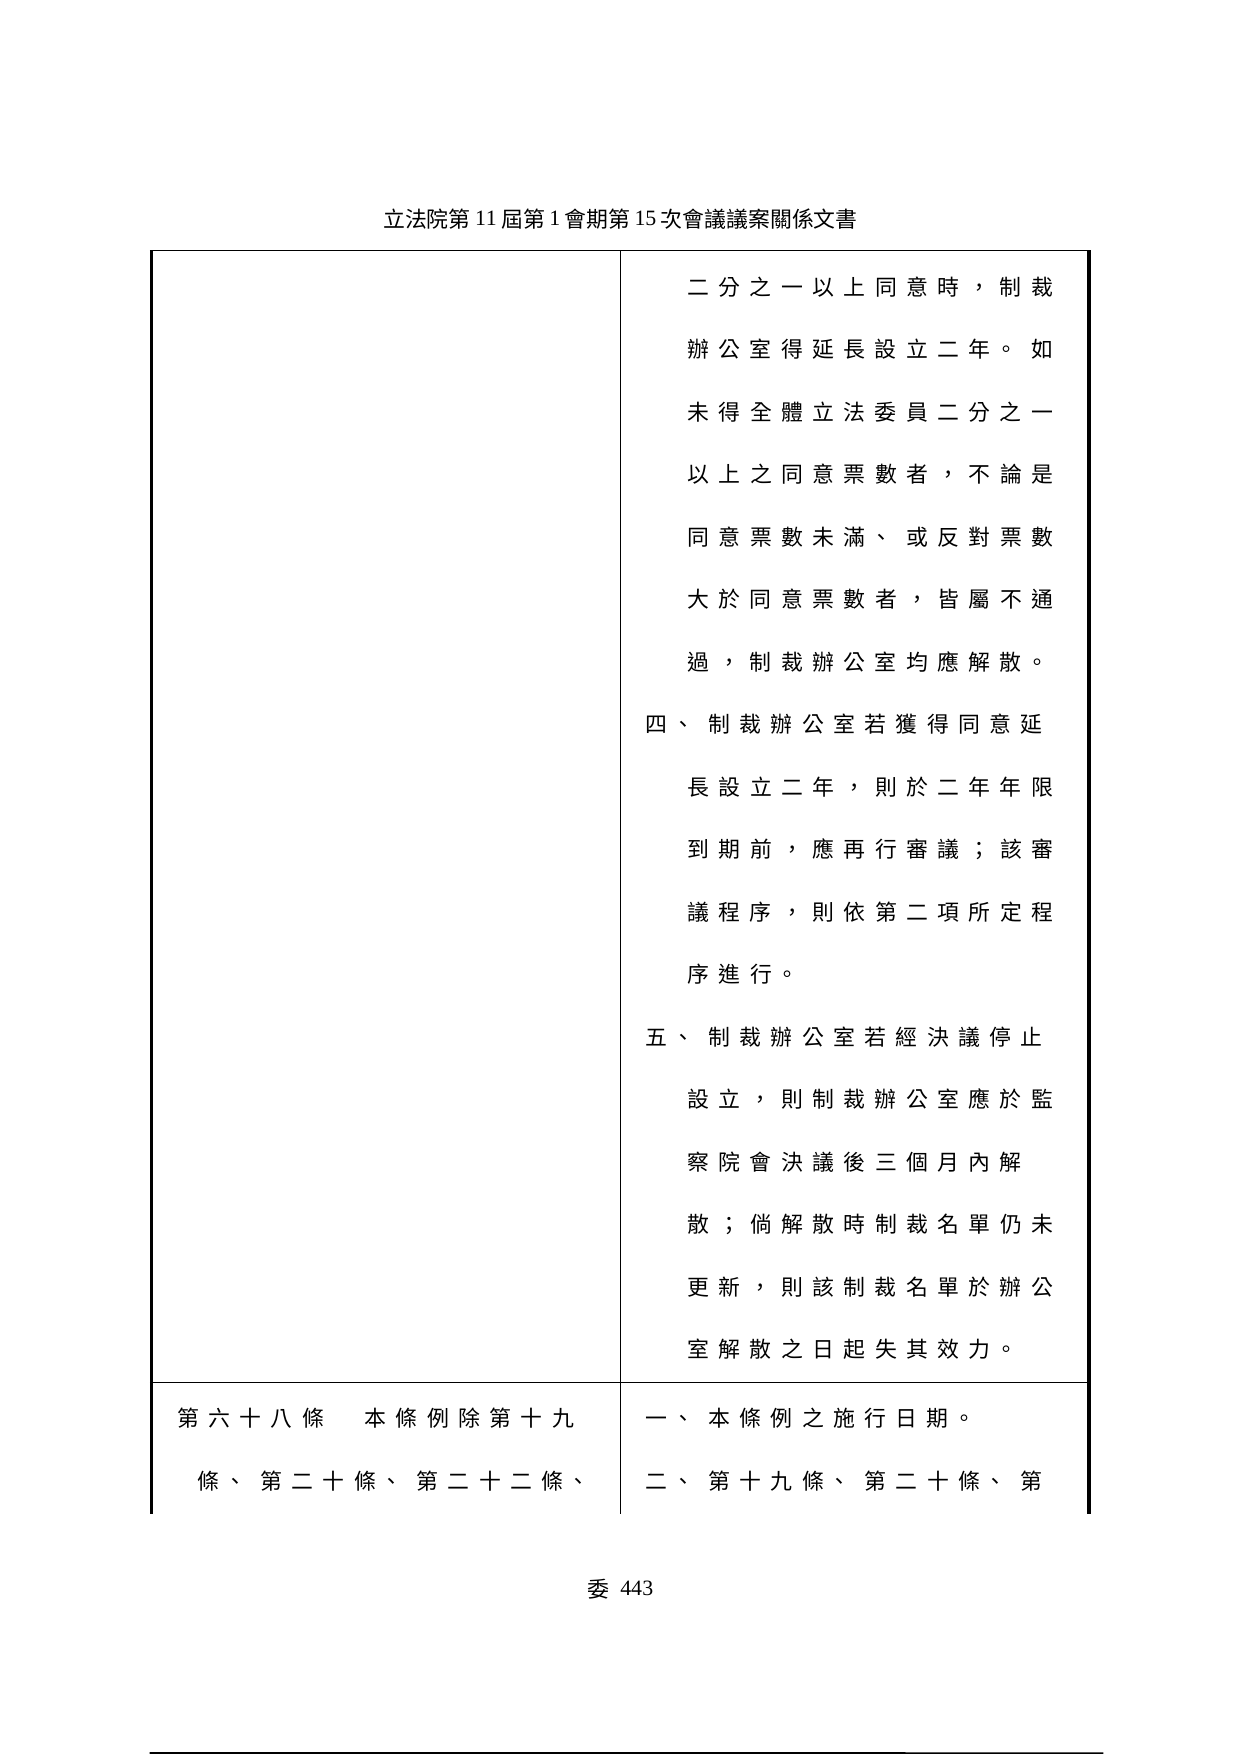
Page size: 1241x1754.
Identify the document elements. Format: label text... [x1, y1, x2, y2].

table_cell 二分之一以上同意時，制裁辦公室得延長設立二年。如未得全體立法委員二分之一以上之同意票數者，不論是同意票數未滿、或反對票數大於同意票數者，皆屬不通過，制裁辦公室均應解散。 四、制裁辦公室若獲得同意延長設立二年，則於二年年限到期前，應再行審議；該審議程序，則依第二項所定程序進行。 五、制裁辦公室若經決議停止設立，則制裁辦公室應於監察院會決議後三個月內解散；倘解散時制裁名單仍未更新，則該制裁名單於辦公室解散之日起失其效力。 [621, 251, 1087, 1382]
table_cell 一、本條例之施行日期。 二、第十九條、第二十條、第 [621, 1383, 1087, 1514]
table_cell [153, 251, 620, 1382]
table_cell 第六十八條 本條例除第十九條、第二十條、第二十二條、 [153, 1383, 620, 1514]
